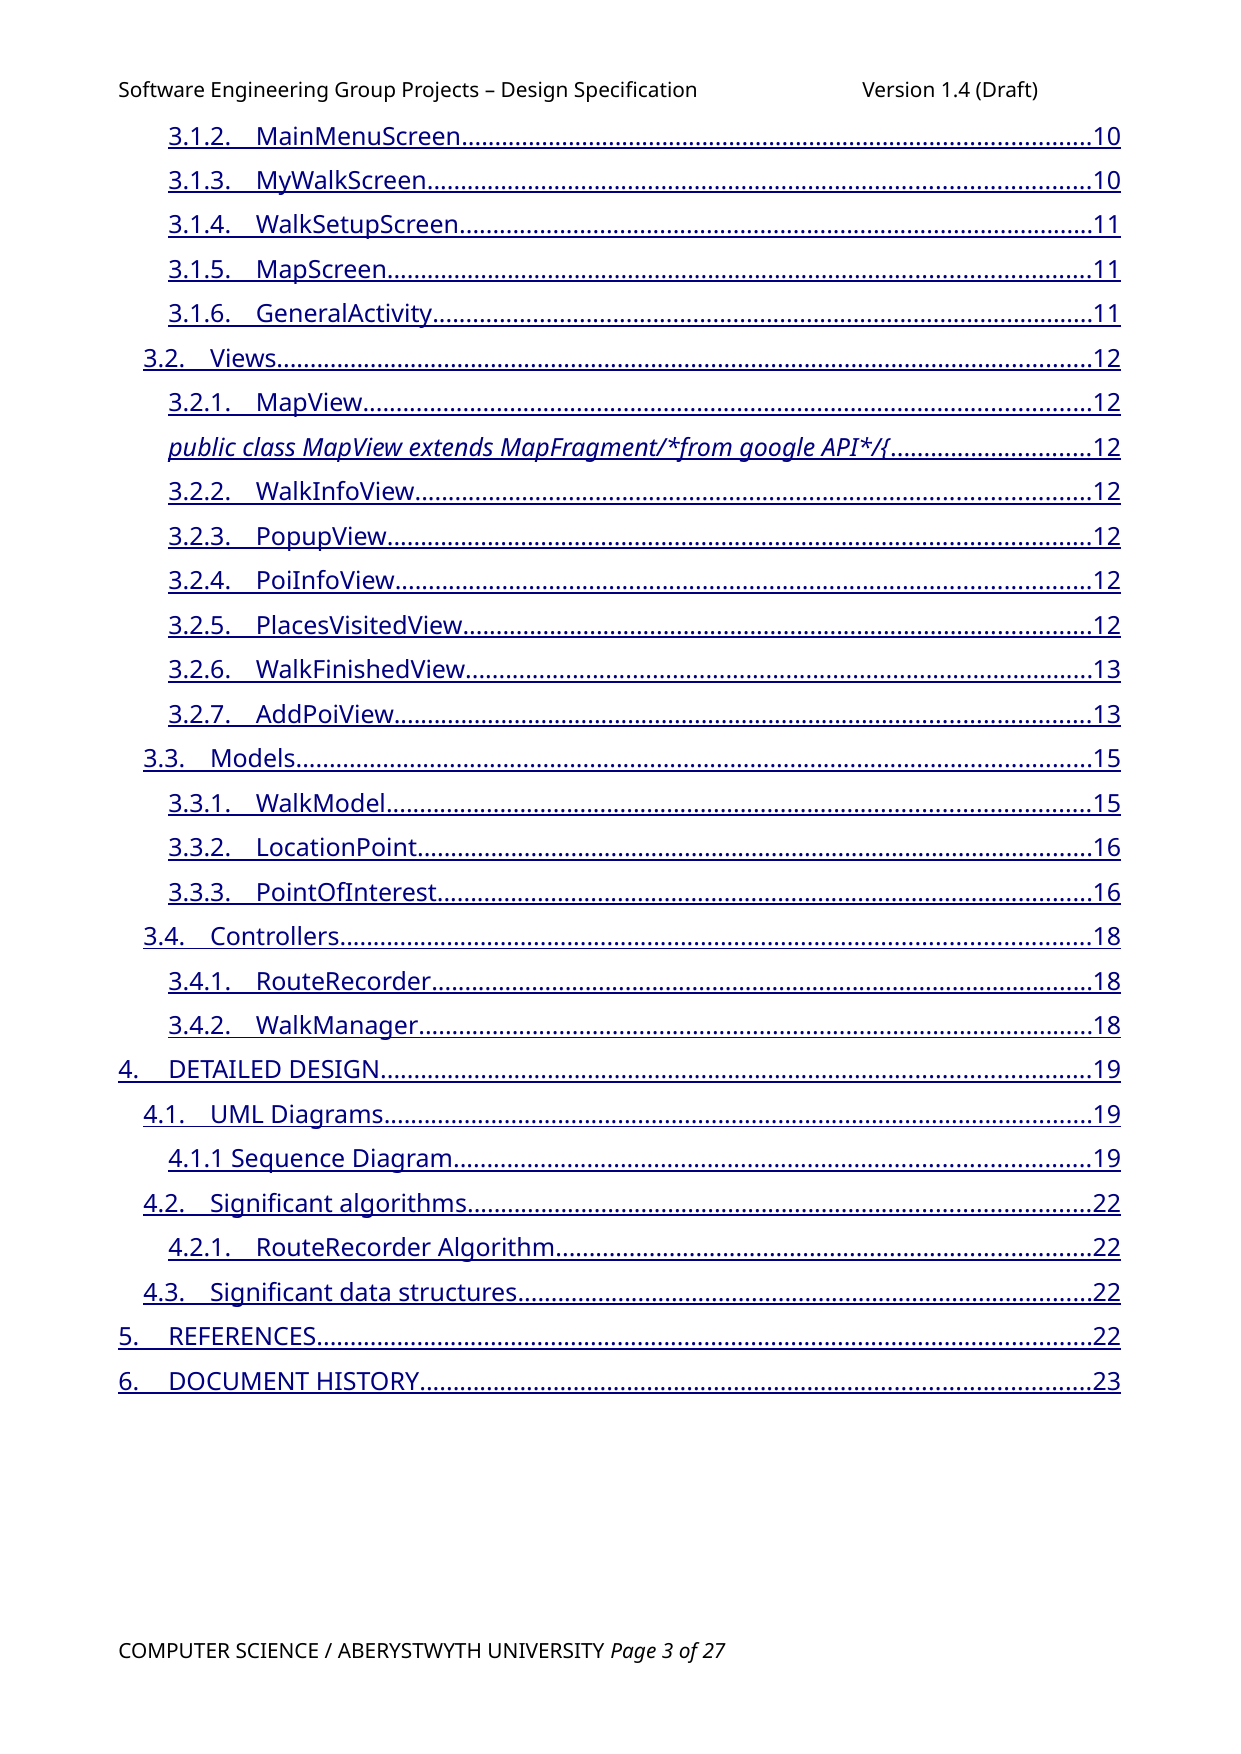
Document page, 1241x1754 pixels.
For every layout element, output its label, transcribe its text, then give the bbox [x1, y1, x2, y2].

text 3.3.1. WalkModel 15 [168, 785, 1122, 819]
text 5. REFERENCES 22 [118, 1319, 1122, 1353]
text 3.2.2. WalkInfoView 12 [168, 474, 1122, 508]
text 3.2.7. AddPoiView 13 [168, 696, 1122, 730]
text 4.1.1 Sequence Diagram 19 [168, 1141, 1122, 1175]
text 3.2.5. PlacesVisitedView 12 [168, 607, 1122, 641]
text 3.3. Models 15 [143, 741, 1122, 775]
text public class MapView extends MapFragment/*from google API*/{ 12 [168, 429, 1122, 463]
text 4.1. UML Diagrams 19 [143, 1097, 1122, 1131]
text 3.1.3. MyWalkScreen 10 [168, 163, 1122, 197]
text 3.4.1. RouteRecorder 18 [168, 963, 1122, 997]
text 3.1.4. WalkSetupScreen 11 [168, 207, 1122, 241]
text 3.3.2. LocationPoint 16 [168, 830, 1122, 864]
text 3.3.3. PointOfInterest 16 [168, 874, 1122, 908]
text 3.2.3. PopupView 12 [168, 518, 1122, 552]
text 3.2.4. PoiInfoView 12 [168, 563, 1122, 597]
text 3.4.2. WalkManager 18 [168, 1008, 1122, 1042]
text 4.3. Significant data structures 22 [143, 1274, 1122, 1309]
text 4.2.1. RouteRecorder Algorithm 22 [168, 1230, 1122, 1264]
text 3.1.2. MainMenuScreen 10 [168, 118, 1122, 152]
text 3.2.1. MapView 12 [168, 385, 1122, 419]
text 3.2.6. WalkFinishedView 13 [168, 652, 1122, 686]
text 3.4. Controllers 18 [143, 919, 1122, 953]
text 4. DETAILED DESIGN 19 [118, 1052, 1122, 1086]
text 3.2. Views 12 [143, 341, 1122, 374]
text 3.1.5. MapScreen 11 [168, 252, 1122, 286]
text 4.2. Significant algorithms 22 [143, 1186, 1122, 1220]
text 6. DOCUMENT HISTORY 23 [118, 1363, 1122, 1398]
text 3.1.6. GeneralActivity 11 [168, 296, 1122, 330]
